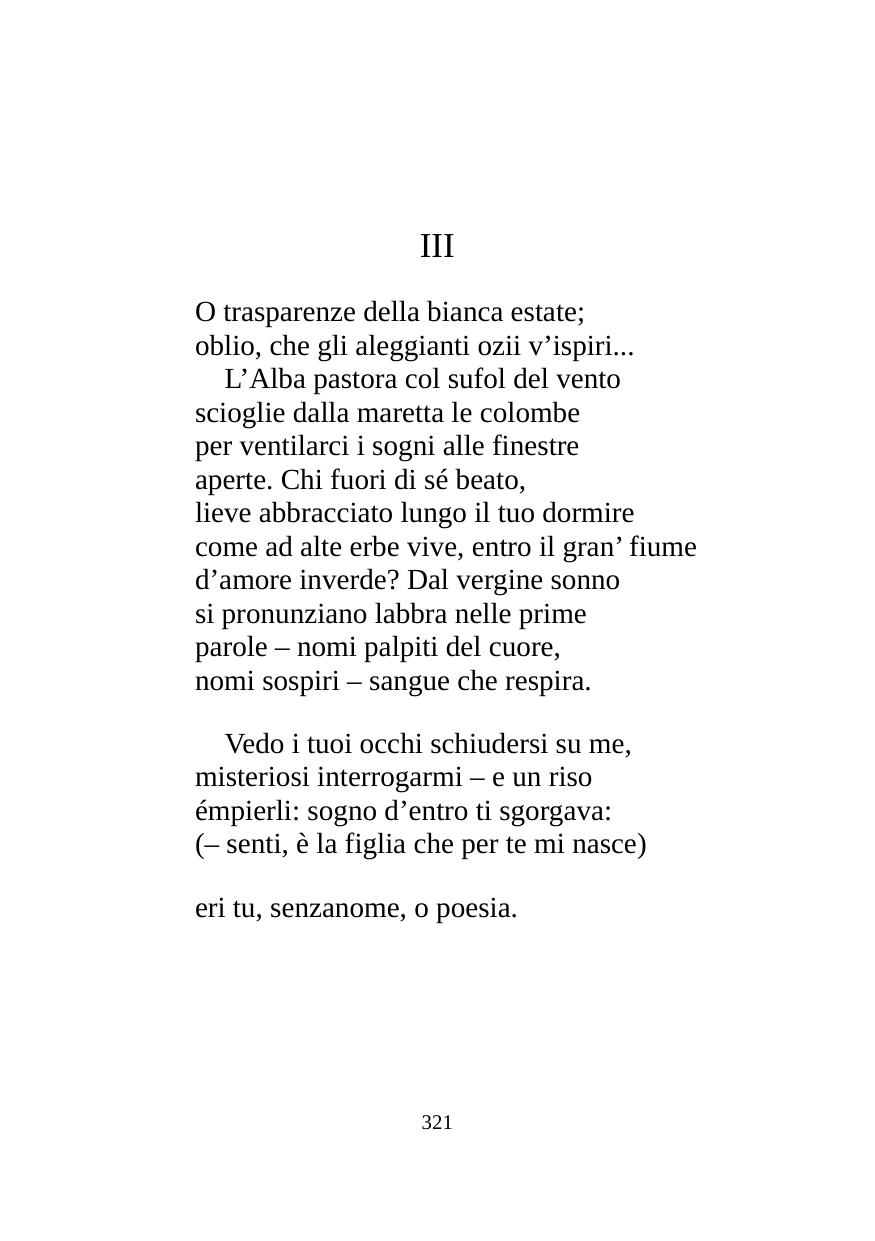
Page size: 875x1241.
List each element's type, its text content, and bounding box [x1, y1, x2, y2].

subtitle III [106, 224, 768, 264]
text L’Alba pastora col sufol del vento scioglie dalla maretta le colombe per ventilarci i sogni alle finestre aperte. Chi fuori di sé beato, lieve abbracciato lungo il tuo dormire come ad alte erbe vive, entro il gran’ fiume d’amore inverde? Dal vergine sonno si pronunziano labbra nelle prime parole – nomi palpiti del cuore, nomi sospiri – sangue che respira. [195, 361, 768, 697]
text O trasparenze della bianca estate; oblio, che gli aleggianti ozii v’ispiri... [195, 294, 768, 361]
text Vedo i tuoi occhi schiudersi su me, misteriosi interrogarmi – e un riso émpierli: sogno d’entro ti sgorgava: (– senti, è la figlia che per te mi nasce) [195, 726, 768, 860]
text eri tu, senzanome, o poesia. [195, 890, 768, 923]
